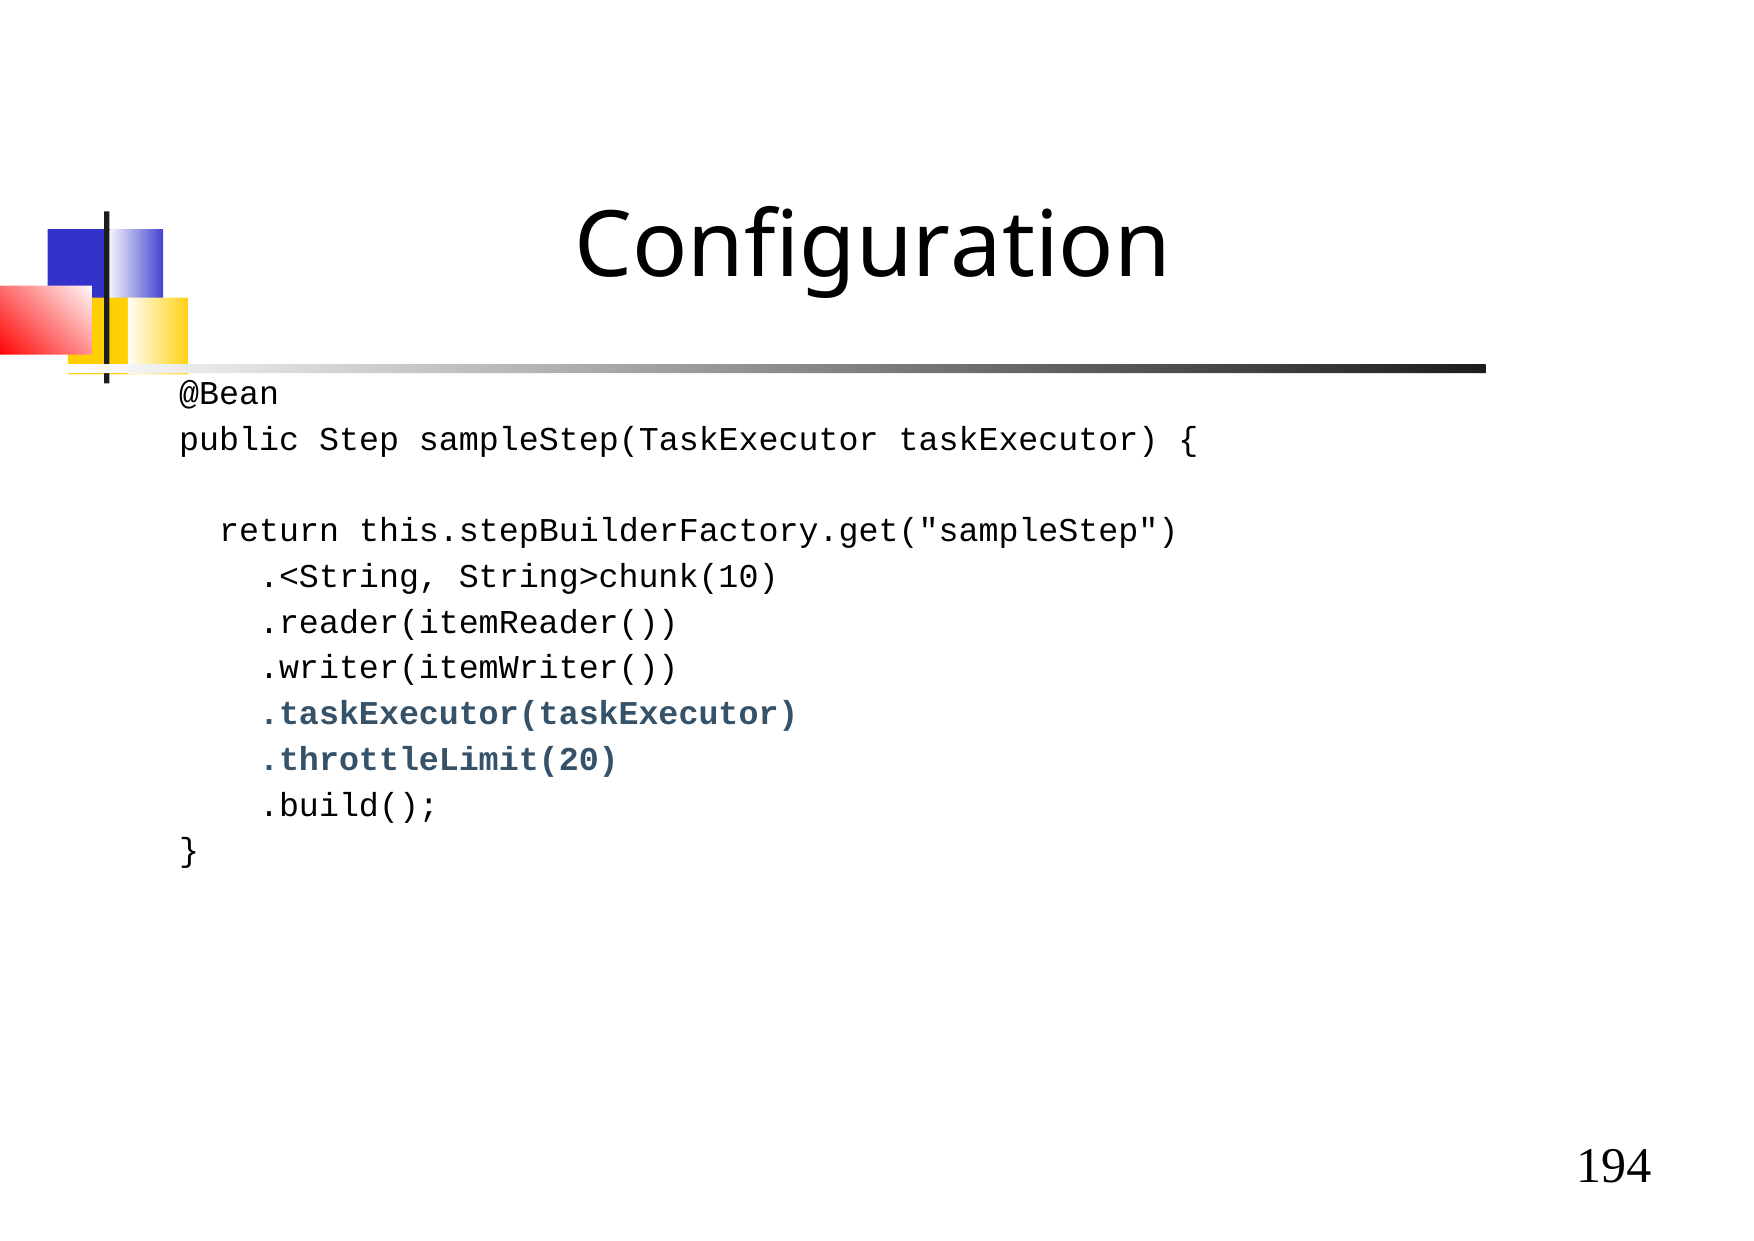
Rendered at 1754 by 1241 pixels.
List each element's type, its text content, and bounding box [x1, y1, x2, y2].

list @Bean public Step sampleStep(TaskExecutor taskExecutor) { return this.stepBuilderFactory.get("sampleStep") .<String, String>chunk(10) .reader(itemReader()) .writer(itemWriter()) .taskExecutor(taskExecutor) .throttleLimit(20) .build(); } [179, 371, 1567, 1091]
title Configuration [179, 139, 1567, 351]
